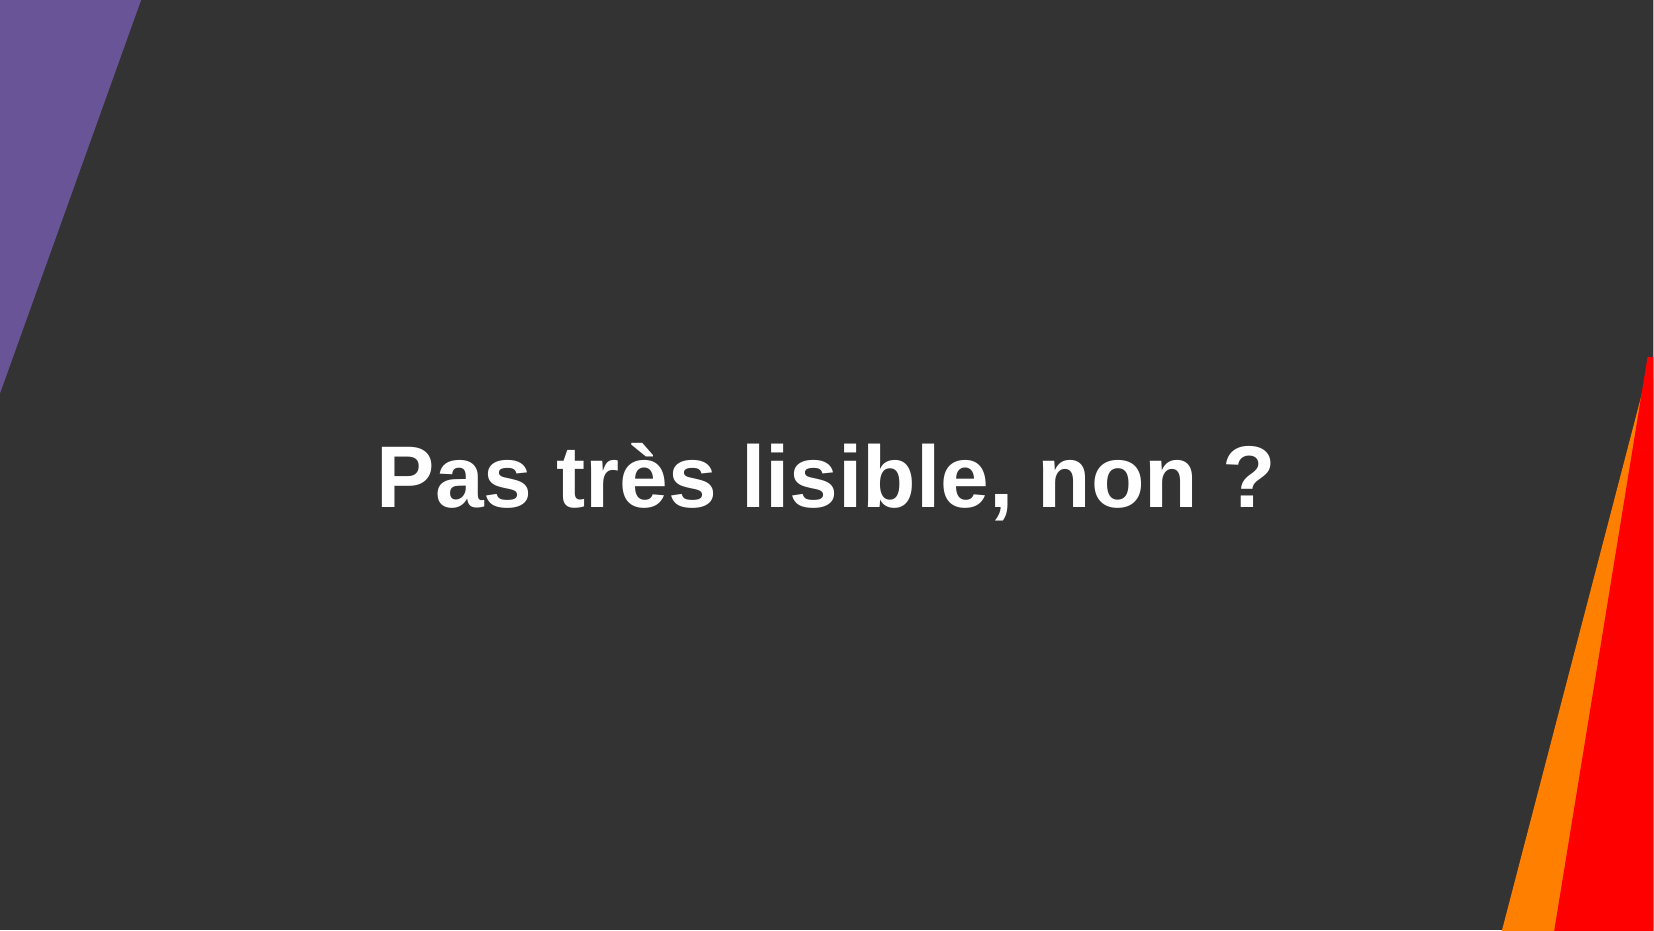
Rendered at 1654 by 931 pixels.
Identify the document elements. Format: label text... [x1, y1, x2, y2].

text_box [1501, 356, 1654, 931]
text_box [0, 0, 142, 394]
title Pas très lisible, non ? [31, 428, 1622, 527]
